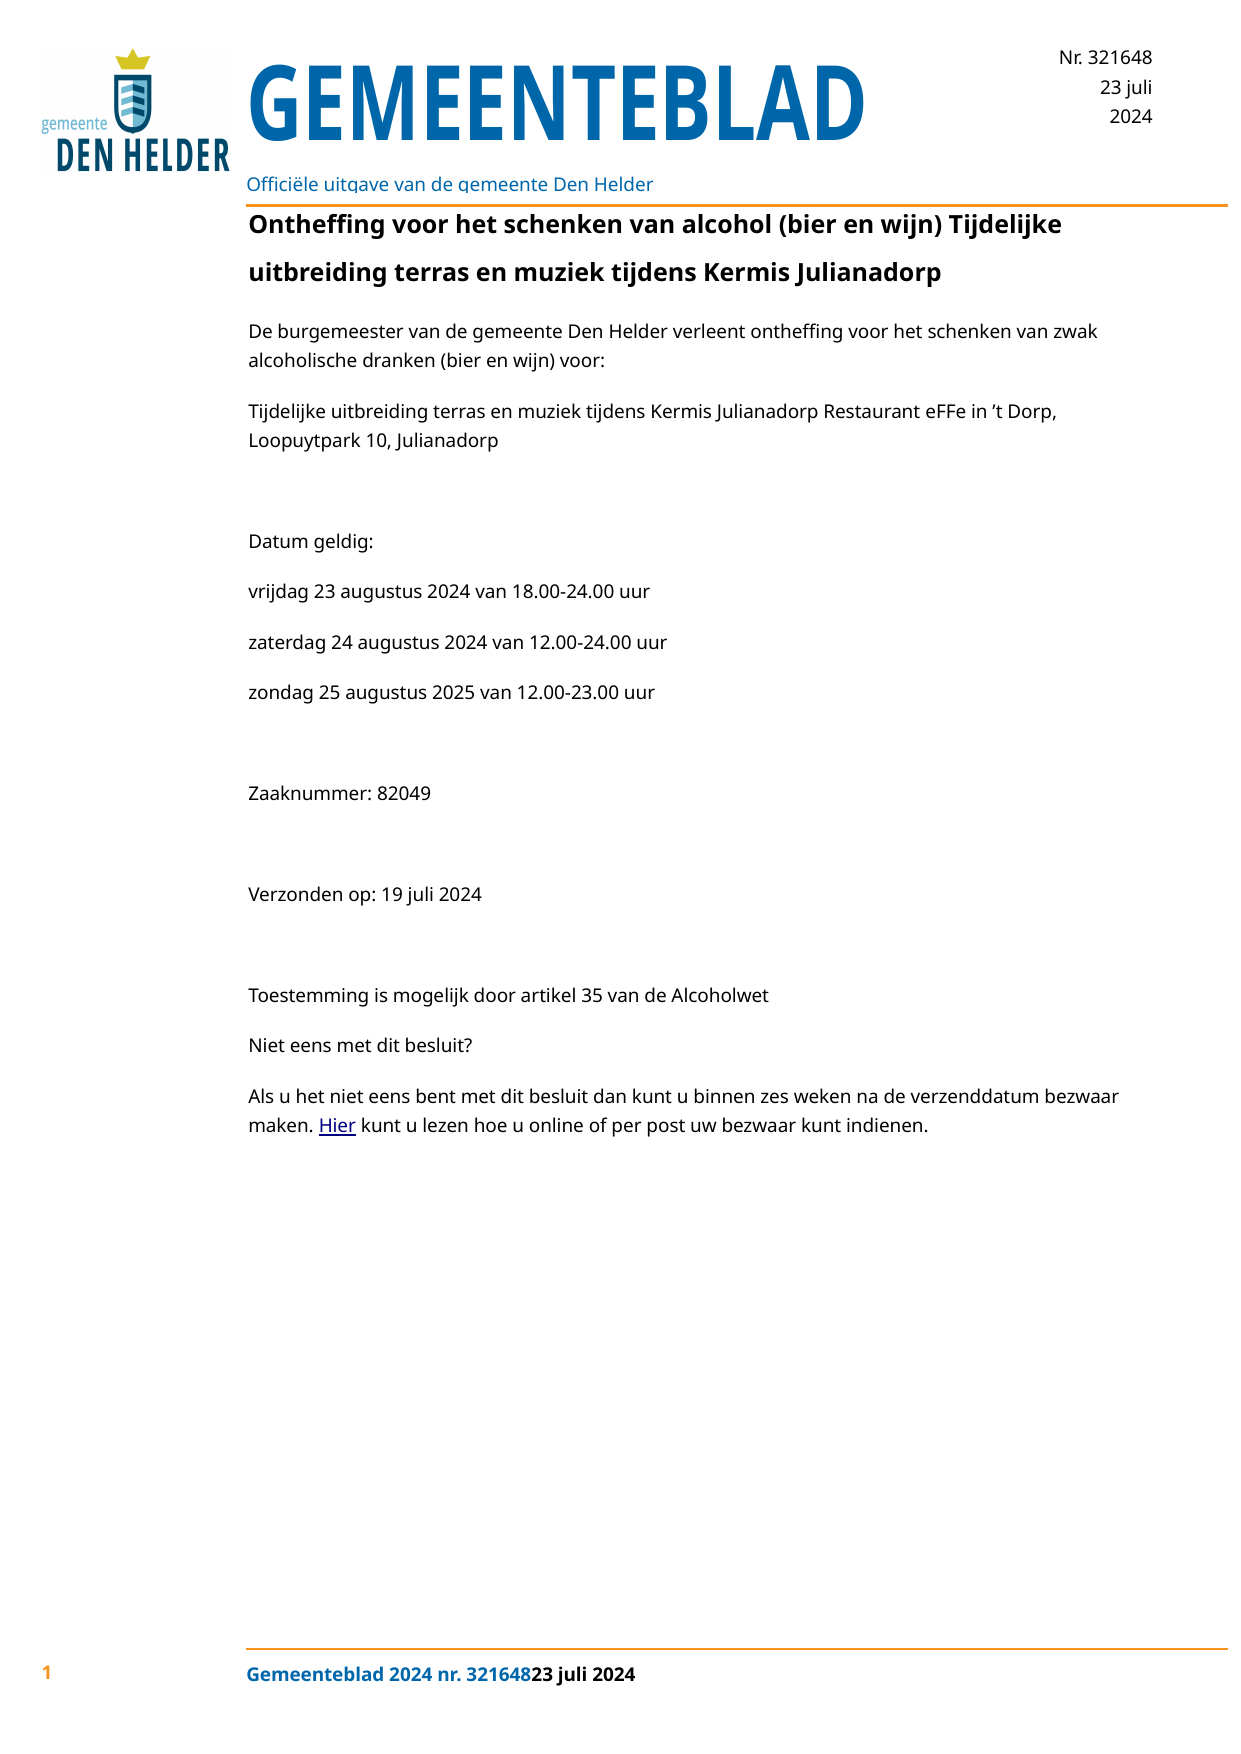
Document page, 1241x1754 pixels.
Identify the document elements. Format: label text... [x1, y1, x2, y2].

text Als u het niet eens bent met dit besluit dan kunt u binnen zes weken na de verzenddatum bezwaar maken. Hier kunt u lezen hoe u online of per post uw bezwaar kunt indienen. [248, 1083, 1152, 1138]
text De burgemeester van de gemeente Den Helder verleent ontheffing voor het schenken van zwak alcoholische dranken (bier en wijn) voor: [248, 318, 1152, 373]
text Ontheffing voor het schenken van alcohol (bier en wijn) Tijdelijke uitbreiding terras en muziek tijdens Kermis Julianadorp [248, 207, 1152, 288]
text Datum geldig: [248, 528, 1152, 554]
text Zaaknummer: 82049 [248, 780, 1152, 806]
picture [220, 160, 224, 172]
text Verzonden op: 19 juli 2024 [248, 881, 1152, 907]
picture [41, 47, 231, 172]
picture [63, 144, 68, 165]
picture [130, 157, 135, 172]
text Toestemming is mogelijk door artikel 35 van de Alcoholwet [248, 982, 1152, 1008]
text vrijdag 23 augustus 2024 van 18.00-24.00 uur [248, 579, 1152, 604]
picture [100, 154, 106, 172]
picture [182, 144, 187, 165]
text Niet eens met dit besluit? [248, 1032, 1152, 1058]
text Tijdelijke uitbreiding terras en muziek tijdens Kermis Julianadorp Restaurant eFFe in ’t Dorp, Loopuytpark 10, Julianadorp [248, 398, 1152, 453]
text zondag 25 augustus 2025 van 12.00-23.00 uur [248, 679, 1152, 705]
text zaterdag 24 augustus 2024 van 12.00-24.00 uur [248, 629, 1152, 655]
